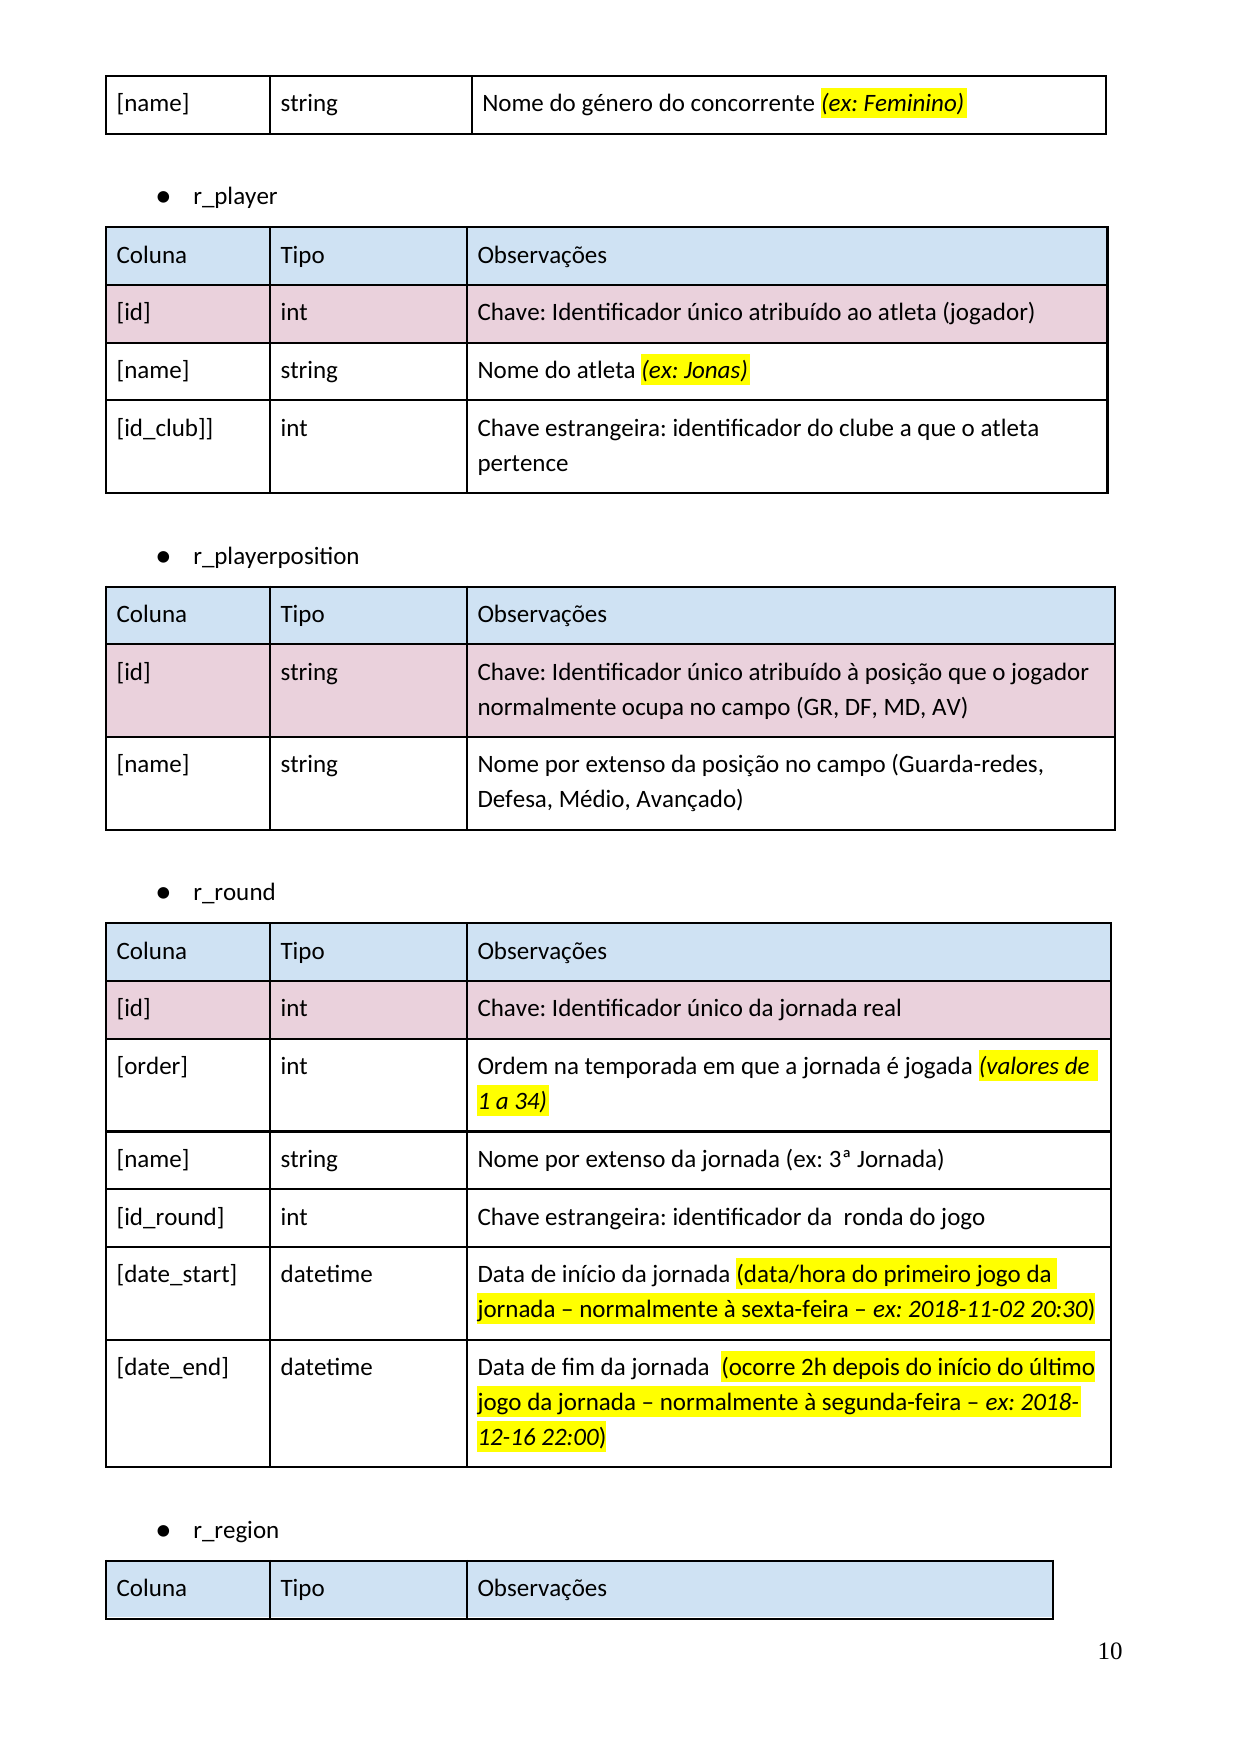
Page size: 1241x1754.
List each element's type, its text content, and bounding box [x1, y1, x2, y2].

table_cell int [271, 1040, 466, 1130]
table_cell string [271, 344, 466, 399]
table_cell Data de início da jornada (data/hora do primeiro jogo da jornada – normalmente à sexta-feira – ex: 2018-11-02 20:30) [468, 1248, 1110, 1338]
table_header Coluna [107, 588, 269, 643]
list r_round [156, 877, 1122, 907]
table_cell int [271, 1190, 466, 1246]
table_header Coluna [107, 1562, 269, 1617]
table_header Tipo [271, 924, 466, 980]
table_cell Chave estrangeira: identificador do clube a que o atleta pertence [468, 401, 1106, 492]
table_cell Chave: Identificador único atribuído ao atleta (jogador) [468, 286, 1106, 342]
table_header Coluna [107, 924, 269, 980]
table_cell Chave estrangeira: identificador da ronda do jogo [468, 1190, 1110, 1246]
table_cell [name] [107, 1133, 269, 1188]
table_header Tipo [271, 588, 466, 643]
table_cell [id_club]] [107, 401, 269, 492]
table_header Coluna [107, 228, 269, 284]
table_cell int [271, 401, 466, 492]
table_cell string [271, 645, 466, 736]
table_cell [name] [107, 77, 269, 133]
table_cell [date_end] [107, 1341, 269, 1466]
table_cell Nome por extenso da jornada (ex: 3ª Jornada) [468, 1133, 1110, 1188]
table_cell Nome por extenso da posição no campo (Guarda-redes, Defesa, Médio, Avançado) [468, 738, 1114, 829]
table_cell datetime [271, 1341, 466, 1466]
table_cell [date_start] [107, 1248, 269, 1338]
table_cell Nome do género do concorrente (ex: Feminino) [473, 77, 1105, 133]
table_header Tipo [271, 228, 466, 284]
table_cell Ordem na temporada em que a jornada é jogada (valores de 1 a 34) [468, 1040, 1110, 1130]
table_cell string [271, 738, 466, 829]
table_cell [order] [107, 1040, 269, 1130]
table_cell string [271, 77, 471, 133]
table_header Observações [468, 924, 1110, 980]
table_header Observações [468, 1562, 1052, 1617]
table_header Observações [468, 228, 1106, 284]
list r_player [156, 181, 1122, 211]
table_cell [id] [107, 982, 269, 1038]
table_header Observações [468, 588, 1114, 643]
table_header Tipo [271, 1562, 466, 1617]
table_cell Nome do atleta (ex: Jonas) [468, 344, 1106, 399]
table_cell [id] [107, 286, 269, 342]
table_cell int [271, 982, 466, 1038]
table_cell [name] [107, 344, 269, 399]
table_cell [id] [107, 645, 269, 736]
table_cell string [271, 1133, 466, 1188]
table_cell [id_round] [107, 1190, 269, 1246]
table_cell int [271, 286, 466, 342]
table_cell datetime [271, 1248, 466, 1338]
list r_region [156, 1514, 1122, 1544]
table_cell Chave: Identificador único atribuído à posição que o jogador normalmente ocupa no campo (GR, DF, MD, AV) [468, 645, 1114, 736]
table_cell Chave: Identificador único da jornada real [468, 982, 1110, 1038]
table_cell [name] [107, 738, 269, 829]
table_cell Data de fim da jornada (ocorre 2h depois do início do último jogo da jornada – normalmente à segunda-feira – ex: 2018-12-16 22:00) [468, 1341, 1110, 1466]
list r_playerposition [156, 540, 1122, 570]
